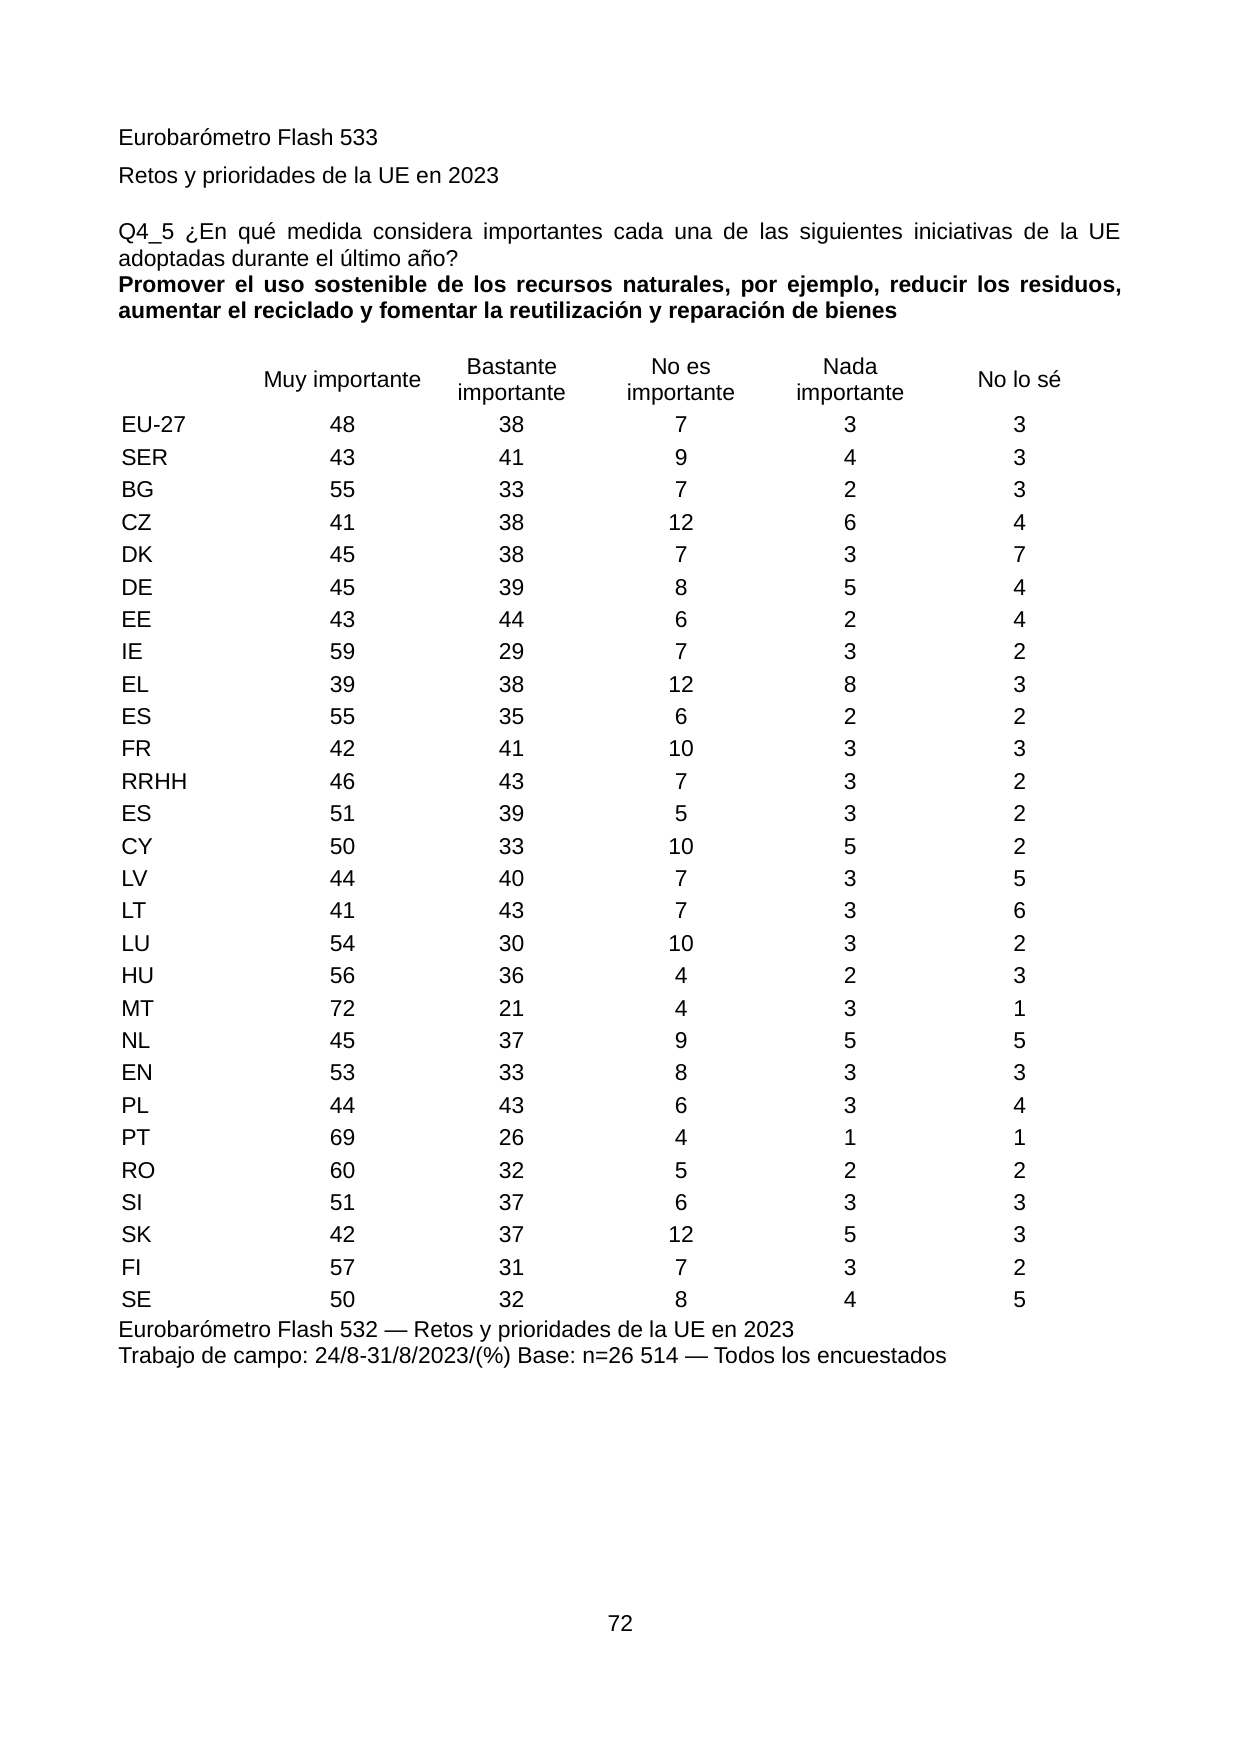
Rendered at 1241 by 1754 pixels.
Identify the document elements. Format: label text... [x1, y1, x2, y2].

table_cell 7 [596, 1251, 765, 1283]
table_cell 7 [596, 538, 765, 570]
table_cell 72 [258, 992, 427, 1024]
table_cell 8 [596, 1056, 765, 1089]
table_cell 2 [935, 1154, 1104, 1186]
table_cell 44 [258, 862, 427, 894]
table_cell 3 [765, 1056, 935, 1089]
table_cell 3 [935, 473, 1104, 506]
table_cell 44 [427, 603, 596, 635]
table_cell 37 [427, 1218, 596, 1251]
table_cell EL [118, 668, 258, 700]
table_cell 12 [596, 506, 765, 538]
table_cell 41 [258, 894, 427, 927]
table_cell 31 [427, 1251, 596, 1283]
table_cell 3 [765, 635, 935, 668]
table_cell 50 [258, 830, 427, 862]
table_cell 50 [258, 1283, 427, 1316]
table_cell 3 [765, 1089, 935, 1121]
table_header No lo sé [935, 350, 1104, 408]
table_cell 42 [258, 1218, 427, 1251]
table_cell 38 [427, 668, 596, 700]
table_cell 5 [935, 862, 1104, 894]
table_cell 4 [596, 1121, 765, 1153]
table_cell 7 [935, 538, 1104, 570]
table_cell 29 [427, 635, 596, 668]
table_cell 2 [935, 700, 1104, 732]
text Eurobarómetro Flash 532 — Retos y prioridades de la UE en 2023 [118, 1316, 1122, 1342]
table_cell 6 [765, 506, 935, 538]
table_cell 39 [427, 570, 596, 603]
table_cell 41 [427, 733, 596, 765]
table_cell ES [118, 797, 258, 829]
table_cell 41 [258, 506, 427, 538]
table_cell LT [118, 894, 258, 927]
table_cell 3 [765, 765, 935, 797]
table_cell 2 [935, 635, 1104, 668]
table_cell 35 [427, 700, 596, 732]
table_cell 4 [596, 959, 765, 992]
table_cell 6 [596, 1089, 765, 1121]
table_cell 7 [596, 765, 765, 797]
table_cell SI [118, 1186, 258, 1218]
table_cell 3 [935, 733, 1104, 765]
table_cell MT [118, 992, 258, 1024]
table_cell 38 [427, 506, 596, 538]
table_cell 1 [765, 1121, 935, 1153]
table_cell NL [118, 1024, 258, 1056]
table_cell 57 [258, 1251, 427, 1283]
table_cell 3 [765, 1251, 935, 1283]
table_cell 1 [935, 992, 1104, 1024]
table_cell 46 [258, 765, 427, 797]
table_cell SER [118, 441, 258, 473]
table_cell 55 [258, 700, 427, 732]
table_cell 37 [427, 1186, 596, 1218]
table_cell 43 [258, 603, 427, 635]
table_cell 59 [258, 635, 427, 668]
table_cell 10 [596, 830, 765, 862]
table_cell CY [118, 830, 258, 862]
table_cell 4 [596, 992, 765, 1024]
table_cell 10 [596, 927, 765, 959]
table_cell 3 [935, 409, 1104, 441]
table_cell 37 [427, 1024, 596, 1056]
table_cell HU [118, 959, 258, 992]
table_cell 39 [258, 668, 427, 700]
table_cell 2 [765, 603, 935, 635]
table_cell 40 [427, 862, 596, 894]
table_cell 36 [427, 959, 596, 992]
table_cell 5 [935, 1024, 1104, 1056]
table_cell 2 [935, 927, 1104, 959]
table_cell FI [118, 1251, 258, 1283]
table_cell 39 [427, 797, 596, 829]
table_cell 3 [935, 1218, 1104, 1251]
table_cell 3 [765, 1186, 935, 1218]
table_cell 43 [427, 765, 596, 797]
table_cell 2 [765, 473, 935, 506]
table_cell 33 [427, 830, 596, 862]
table_header No es importante [596, 350, 765, 408]
table_cell 6 [596, 700, 765, 732]
table_cell 3 [935, 1056, 1104, 1089]
table_cell 3 [765, 733, 935, 765]
table_cell 9 [596, 441, 765, 473]
table_cell 8 [596, 570, 765, 603]
table_cell 3 [765, 862, 935, 894]
table_cell LV [118, 862, 258, 894]
table_cell 32 [427, 1154, 596, 1186]
table_cell 51 [258, 1186, 427, 1218]
table_cell 54 [258, 927, 427, 959]
table_cell 45 [258, 538, 427, 570]
table_cell 5 [765, 1218, 935, 1251]
table_cell DK [118, 538, 258, 570]
table_cell 45 [258, 570, 427, 603]
table_cell 5 [596, 1154, 765, 1186]
table_cell 32 [427, 1283, 596, 1316]
table_cell 10 [596, 733, 765, 765]
table_cell RRHH [118, 765, 258, 797]
table_cell PT [118, 1121, 258, 1153]
table_header Nada importante [765, 350, 935, 408]
table_header [118, 350, 258, 408]
table_cell 7 [596, 862, 765, 894]
text Q4_5 ¿En qué medida considera importantes cada una de las siguientes iniciativas de la UE adoptadas durante el último año? [118, 218, 1122, 271]
table_cell 38 [427, 538, 596, 570]
table_cell 41 [427, 441, 596, 473]
table_cell 43 [258, 441, 427, 473]
table_cell LU [118, 927, 258, 959]
table_cell 21 [427, 992, 596, 1024]
table_cell 60 [258, 1154, 427, 1186]
table_cell 9 [596, 1024, 765, 1056]
table_cell 2 [765, 1154, 935, 1186]
table_cell 7 [596, 473, 765, 506]
table_cell 3 [765, 797, 935, 829]
table_cell 3 [765, 894, 935, 927]
table_cell 3 [765, 409, 935, 441]
table_cell 2 [765, 700, 935, 732]
table_cell 12 [596, 1218, 765, 1251]
table_cell 1 [935, 1121, 1104, 1153]
table_cell 55 [258, 473, 427, 506]
table_cell ES [118, 700, 258, 732]
table_cell 44 [258, 1089, 427, 1121]
table_cell 3 [765, 992, 935, 1024]
table_cell 3 [935, 959, 1104, 992]
table_cell 3 [935, 668, 1104, 700]
text Trabajo de campo: 24/8-31/8/2023/(%) Base: n=26 514 — Todos los encuestados [118, 1342, 1122, 1368]
table_cell 45 [258, 1024, 427, 1056]
table_cell 7 [596, 409, 765, 441]
table_cell 5 [765, 830, 935, 862]
table_cell BG [118, 473, 258, 506]
table_cell 5 [765, 570, 935, 603]
table_cell 5 [596, 797, 765, 829]
table_cell 2 [935, 1251, 1104, 1283]
table_cell PL [118, 1089, 258, 1121]
table_cell 5 [935, 1283, 1104, 1316]
table_cell 2 [935, 830, 1104, 862]
table_cell 43 [427, 1089, 596, 1121]
table_header Muy importante [258, 350, 427, 408]
table_cell 2 [935, 765, 1104, 797]
table_cell 69 [258, 1121, 427, 1153]
table_cell 8 [596, 1283, 765, 1316]
table_cell 3 [765, 538, 935, 570]
table_cell 48 [258, 409, 427, 441]
table_cell EE [118, 603, 258, 635]
table_cell 3 [935, 1186, 1104, 1218]
table_cell 5 [765, 1024, 935, 1056]
table_cell EN [118, 1056, 258, 1089]
table_cell 6 [935, 894, 1104, 927]
table_cell IE [118, 635, 258, 668]
table_cell RO [118, 1154, 258, 1186]
table_cell 4 [765, 441, 935, 473]
table_cell 26 [427, 1121, 596, 1153]
table_cell 7 [596, 894, 765, 927]
table_cell 38 [427, 409, 596, 441]
table_cell 33 [427, 1056, 596, 1089]
table_cell 8 [765, 668, 935, 700]
table_cell 56 [258, 959, 427, 992]
table_cell 2 [935, 797, 1104, 829]
table_cell FR [118, 733, 258, 765]
table_cell CZ [118, 506, 258, 538]
table_cell 4 [935, 570, 1104, 603]
table_cell SK [118, 1218, 258, 1251]
table_cell 4 [935, 1089, 1104, 1121]
table_cell 43 [427, 894, 596, 927]
table_cell 6 [596, 603, 765, 635]
table_cell 4 [935, 603, 1104, 635]
table_cell 30 [427, 927, 596, 959]
table_cell 12 [596, 668, 765, 700]
table_cell 7 [596, 635, 765, 668]
table_cell 2 [765, 959, 935, 992]
table_cell 3 [935, 441, 1104, 473]
table_cell 51 [258, 797, 427, 829]
table_header Bastante importante [427, 350, 596, 408]
table_cell SE [118, 1283, 258, 1316]
table_cell DE [118, 570, 258, 603]
table_cell 33 [427, 473, 596, 506]
text Promover el uso sostenible de los recursos naturales, por ejemplo, reducir los residuos, aumentar el reciclado y fomentar la reutilización y reparación de bienes [118, 271, 1122, 323]
table_cell 4 [935, 506, 1104, 538]
table_cell 4 [765, 1283, 935, 1316]
table_cell 53 [258, 1056, 427, 1089]
table_cell 6 [596, 1186, 765, 1218]
table_cell 3 [765, 927, 935, 959]
table_cell 42 [258, 733, 427, 765]
table_cell EU-27 [118, 409, 258, 441]
